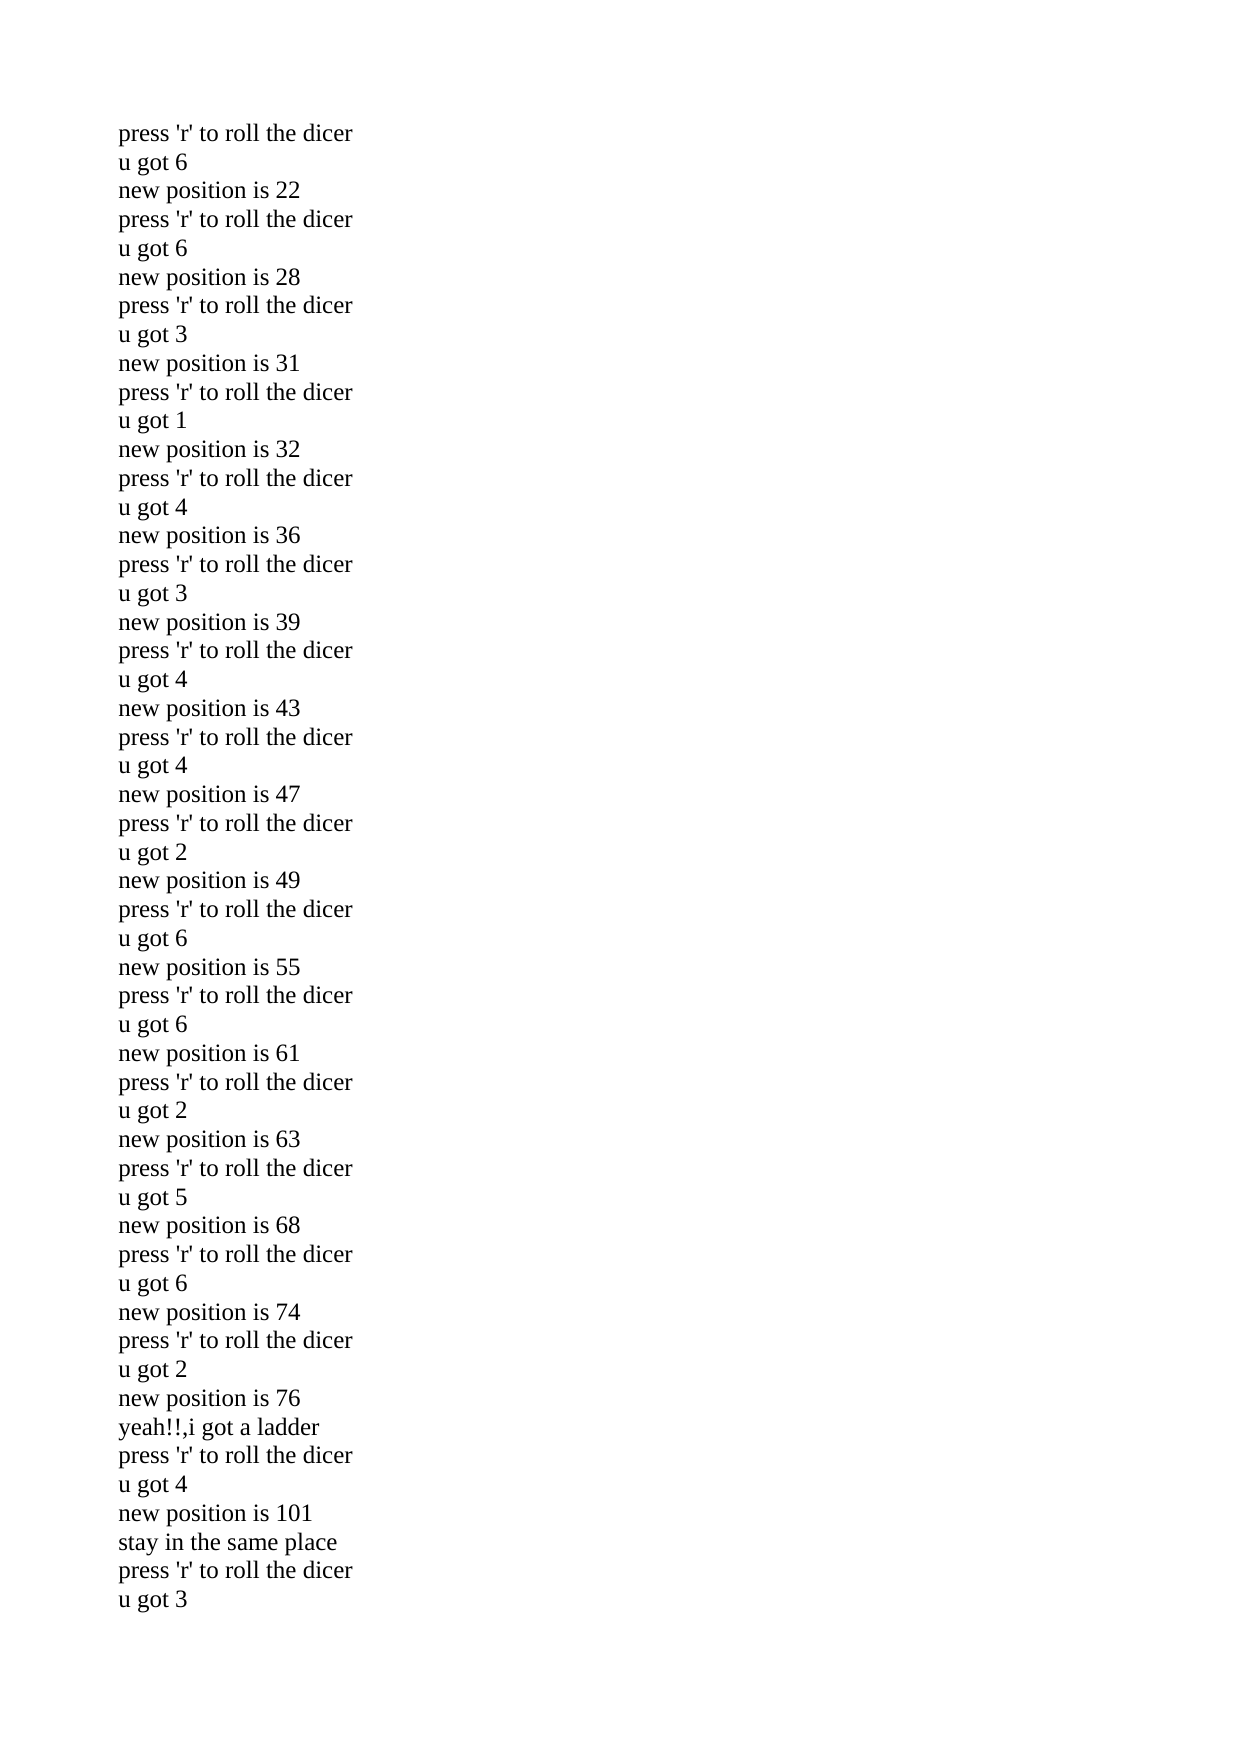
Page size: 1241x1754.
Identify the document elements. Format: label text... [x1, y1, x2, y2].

text press 'r' to roll the dicer [118, 981, 1122, 1009]
text u got 6 [118, 1268, 1122, 1297]
text u got 3 [118, 578, 1122, 607]
text new position is 22 [118, 176, 1122, 204]
text press 'r' to roll the dicer [118, 291, 1122, 319]
text stay in the same place [118, 1527, 1122, 1556]
text press 'r' to roll the dicer [118, 1067, 1122, 1096]
text press 'r' to roll the dicer [118, 1326, 1122, 1354]
text press 'r' to roll the dicer [118, 894, 1122, 923]
text press 'r' to roll the dicer [118, 1556, 1122, 1584]
text u got 6 [118, 147, 1122, 176]
text new position is 68 [118, 1211, 1122, 1239]
text new position is 39 [118, 607, 1122, 636]
text new position is 55 [118, 952, 1122, 981]
text new position is 31 [118, 348, 1122, 377]
text new position is 101 [118, 1498, 1122, 1527]
text new position is 61 [118, 1038, 1122, 1067]
text u got 6 [118, 1009, 1122, 1038]
text new position is 28 [118, 262, 1122, 291]
text u got 6 [118, 233, 1122, 262]
text new position is 76 [118, 1383, 1122, 1412]
text press 'r' to roll the dicer [118, 1441, 1122, 1469]
text press 'r' to roll the dicer [118, 549, 1122, 578]
text press 'r' to roll the dicer [118, 377, 1122, 406]
text press 'r' to roll the dicer [118, 204, 1122, 233]
text u got 2 [118, 837, 1122, 866]
text new position is 43 [118, 693, 1122, 722]
text u got 6 [118, 923, 1122, 952]
text u got 4 [118, 1469, 1122, 1498]
text new position is 49 [118, 866, 1122, 894]
text new position is 63 [118, 1124, 1122, 1153]
text new position is 74 [118, 1297, 1122, 1326]
text u got 3 [118, 1584, 1122, 1613]
text press 'r' to roll the dicer [118, 118, 1122, 147]
text press 'r' to roll the dicer [118, 463, 1122, 492]
text u got 4 [118, 492, 1122, 521]
text u got 5 [118, 1182, 1122, 1211]
text new position is 47 [118, 779, 1122, 808]
text u got 2 [118, 1354, 1122, 1383]
text u got 2 [118, 1096, 1122, 1124]
text new position is 32 [118, 434, 1122, 463]
text yeah!!,i got a ladder [118, 1412, 1122, 1441]
text press 'r' to roll the dicer [118, 722, 1122, 751]
text u got 1 [118, 406, 1122, 434]
text u got 4 [118, 664, 1122, 693]
text press 'r' to roll the dicer [118, 636, 1122, 664]
text press 'r' to roll the dicer [118, 808, 1122, 837]
text press 'r' to roll the dicer [118, 1239, 1122, 1268]
text press 'r' to roll the dicer [118, 1153, 1122, 1182]
text new position is 36 [118, 521, 1122, 549]
text u got 4 [118, 751, 1122, 779]
text u got 3 [118, 319, 1122, 348]
